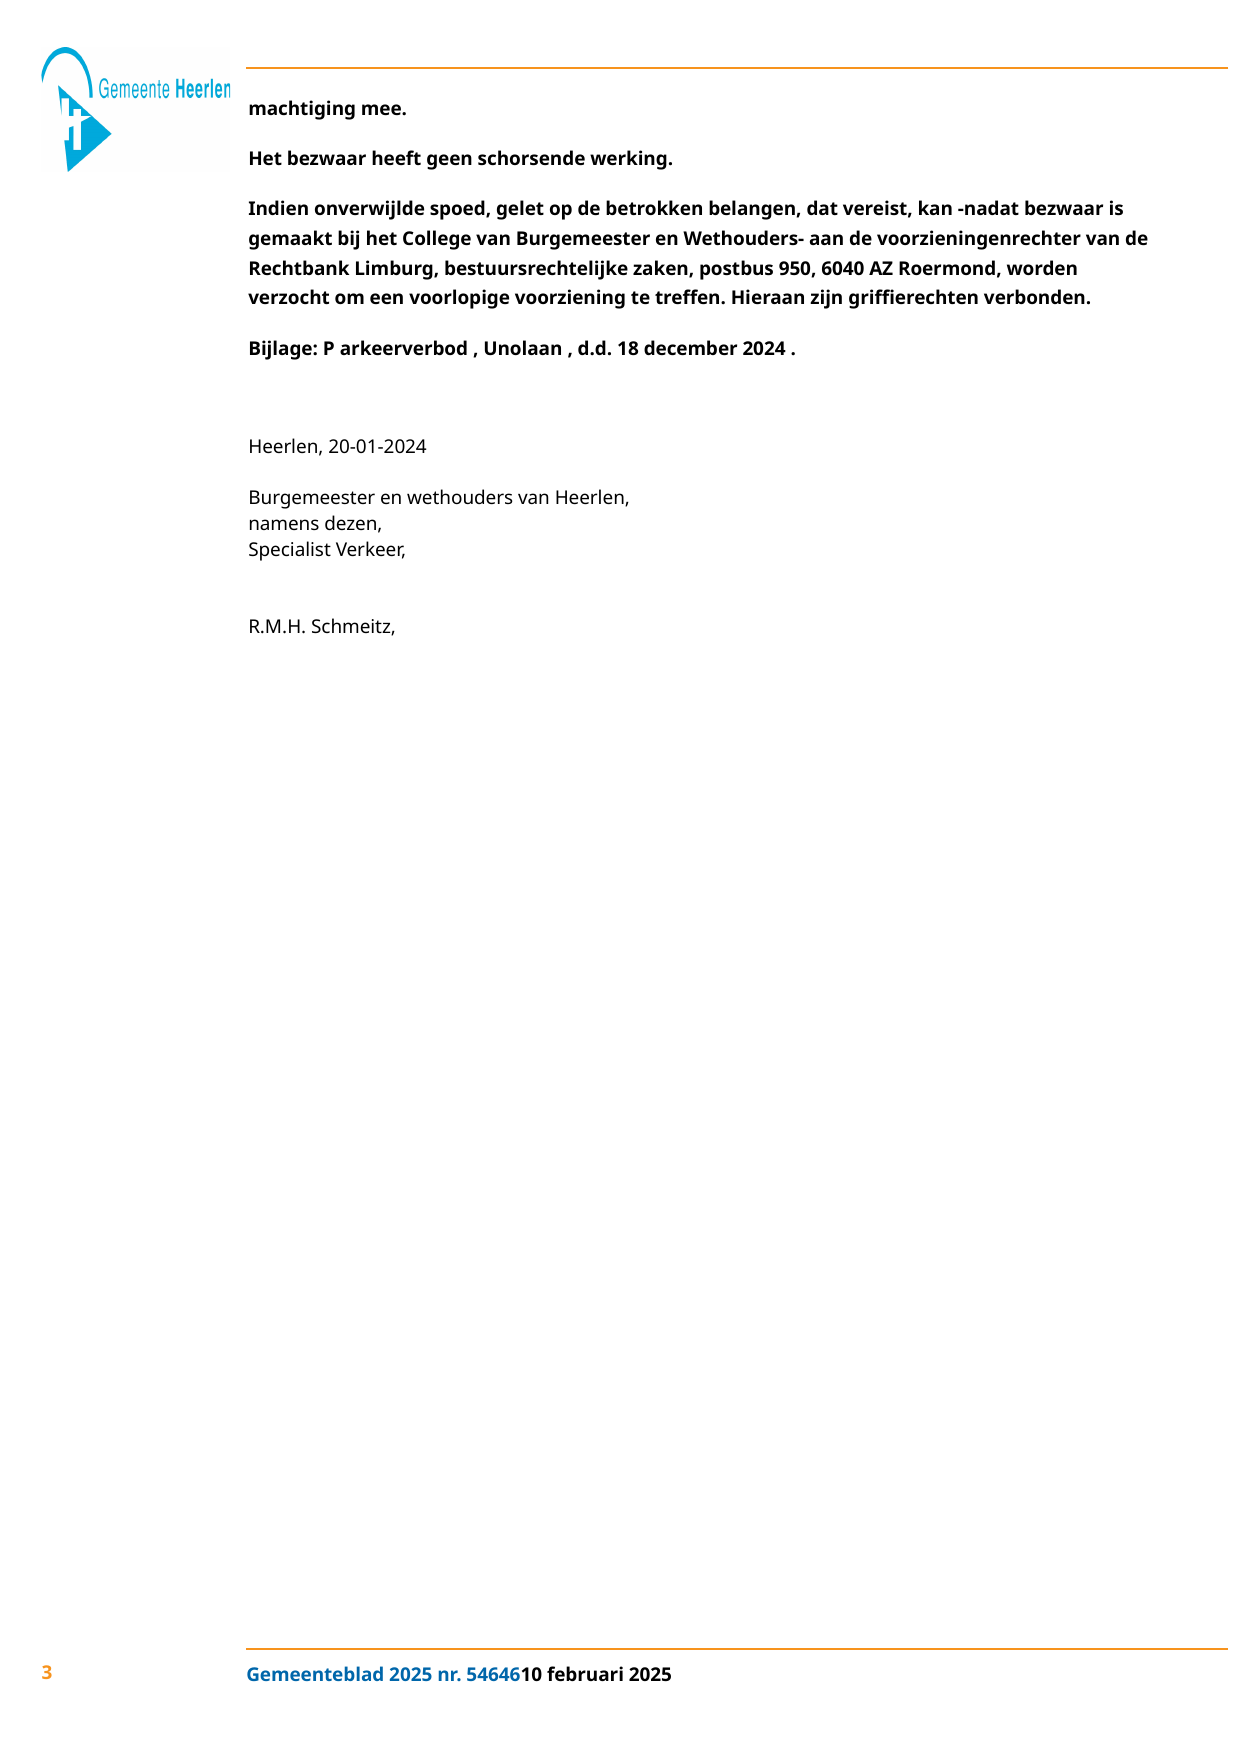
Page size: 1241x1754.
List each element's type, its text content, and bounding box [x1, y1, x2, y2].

picture [41, 47, 59, 70]
text namens dezen, [248, 510, 1152, 536]
text Indien onverwijlde spoed, gelet op de betrokken belangen, dat vereist, kan -nadat bezwaar is gemaakt bij het College van Burgemeester en Wethouders- aan de voorzieningenrechter van de Rechtbank Limburg, bestuursrechtelijke zaken, postbus 950, 6040 AZ Roermond, worden verzocht om een voorlopige voorziening te treffen. Hieraan zijn griffierechten verbonden. [248, 196, 1152, 310]
text R.M.H. Schmeitz, [248, 613, 1152, 639]
text Bijlage: P arkeerverbod , Unolaan , d.d. 18 december 2024 . [248, 335, 1152, 361]
text machtiging mee. [248, 95, 1152, 121]
text Specialist Verkeer, [248, 536, 1152, 562]
text Het bezwaar heeft geen schorsende werking. [248, 145, 1152, 171]
picture [41, 47, 231, 172]
text Heerlen, 20-01-2024 [248, 433, 1152, 459]
text Burgemeester en wethouders van Heerlen, [248, 484, 1152, 510]
